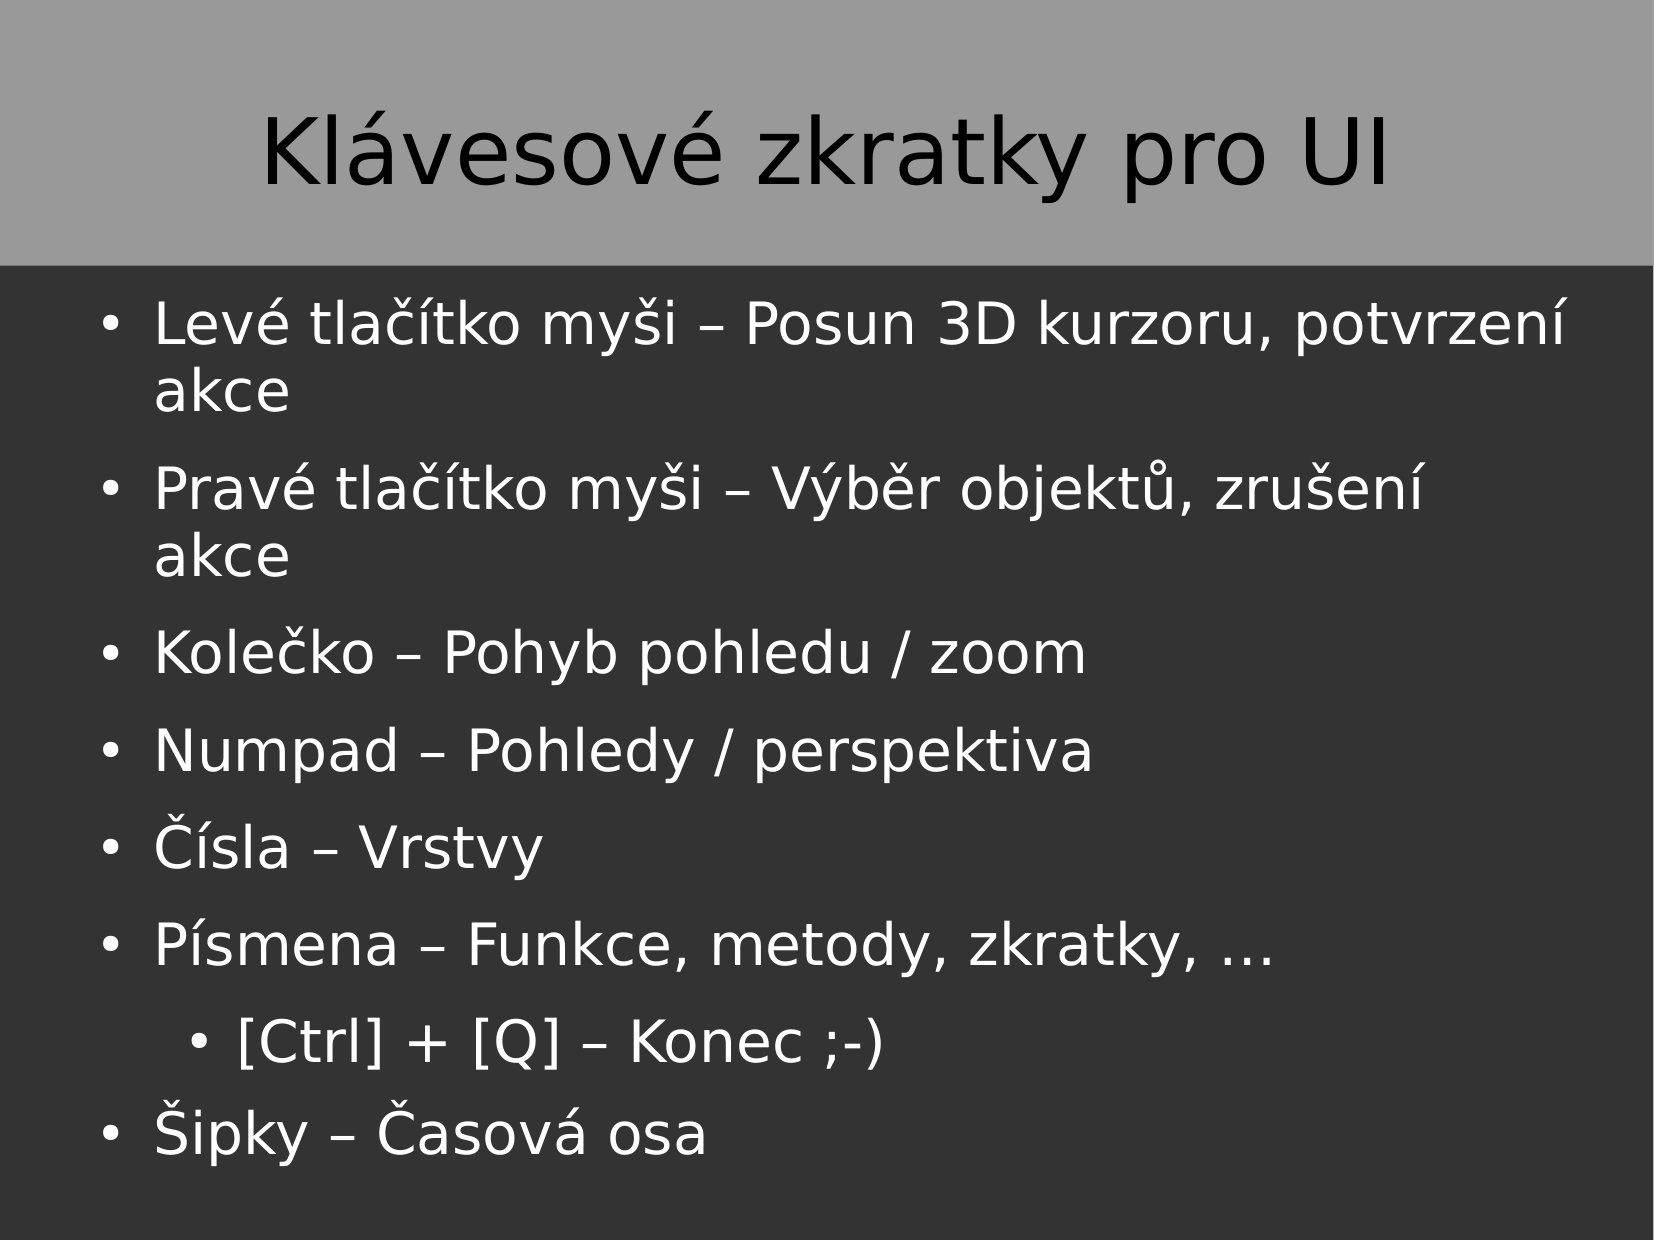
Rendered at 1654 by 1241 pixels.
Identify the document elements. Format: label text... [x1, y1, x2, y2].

title Klávesové zkratky pro UI [82, 56, 1571, 250]
list Levé tlačítko myši – Posun 3D kurzoru, potvrzení akce Pravé tlačítko myši – Výběr objektů, zrušení akce Kolečko – Pohyb pohledu / zoom Numpad – Pohledy / perspektiva Čísla – Vrstvy Písmena – Funkce, metody, zkratky, … [Ctrl] + [Q] – Konec ;-) Šipky – Časová osa [82, 290, 1571, 1169]
